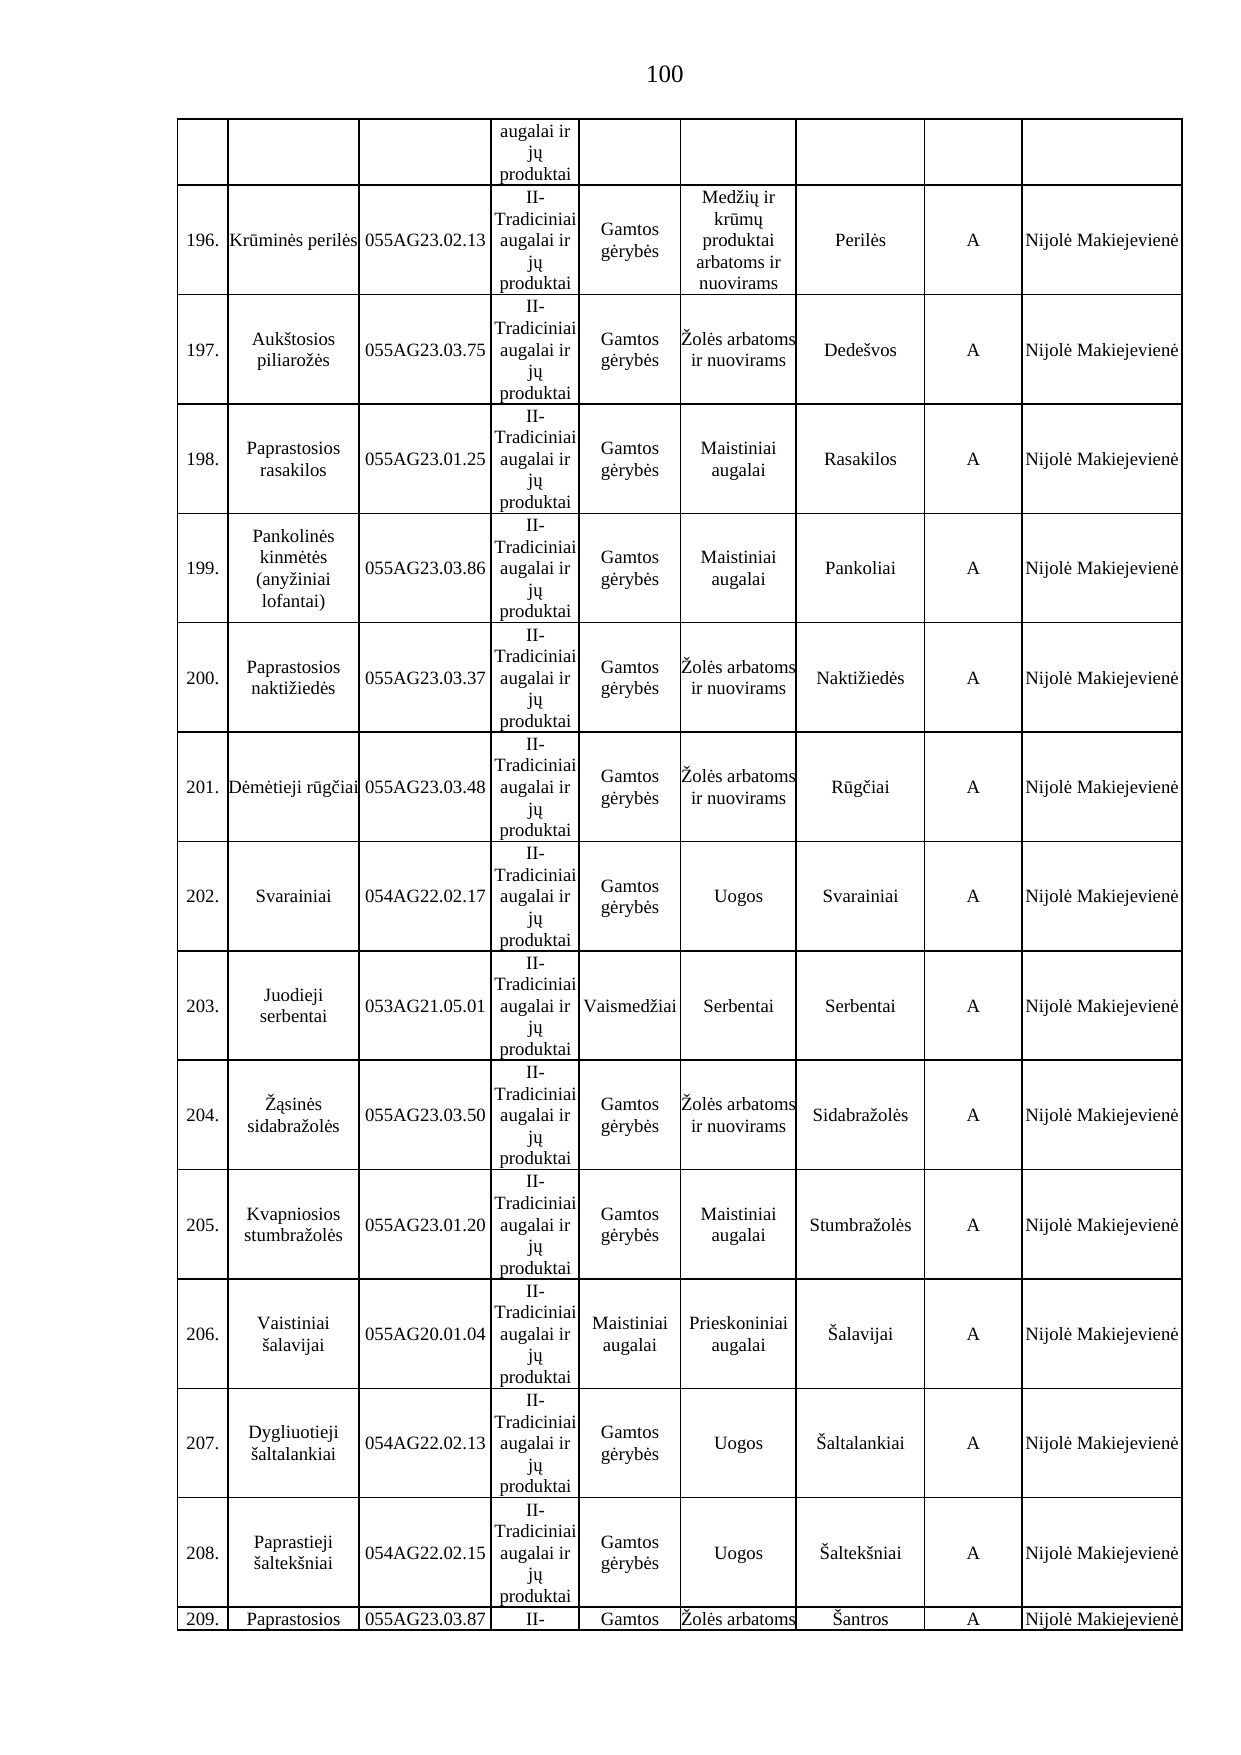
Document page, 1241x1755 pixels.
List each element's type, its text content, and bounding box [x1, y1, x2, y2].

table_cell Nijolė Makiejevienė [1023, 186, 1181, 294]
table_cell A [925, 295, 1021, 403]
table_cell Dėmėtieji rūgčiai [229, 733, 358, 841]
table_cell A [925, 1608, 1021, 1629]
table_cell 055AG23.03.86 [360, 514, 490, 622]
table_cell 055AG23.03.87 [360, 1608, 490, 1629]
table_cell II-Tradiciniai augalai ir jų produktai [492, 405, 578, 512]
table_cell Paprastosios [229, 1608, 358, 1629]
table_cell II-Tradiciniai augalai ir jų produktai [492, 733, 578, 841]
table_cell Serbentai [681, 952, 795, 1059]
table_cell 201. [178, 733, 227, 841]
table_cell Šaltekšniai [797, 1498, 924, 1606]
table_cell A [925, 514, 1021, 622]
table_cell Gamtos gėrybės [580, 405, 680, 512]
table_cell Dygliuotieji šaltalankiai [229, 1389, 358, 1497]
table_cell II-Tradiciniai augalai ir jų produktai [492, 186, 578, 294]
table_cell 198. [178, 405, 227, 512]
table_cell Gamtos gėrybės [580, 1498, 680, 1606]
table_cell [229, 120, 358, 184]
table_cell Žąsinės sidabražolės [229, 1061, 358, 1169]
table_cell II-Tradiciniai augalai ir jų produktai [492, 1170, 578, 1278]
table_cell Juodieji serbentai [229, 952, 358, 1059]
table_cell Uogos [681, 1498, 795, 1606]
table_cell II-Tradiciniai augalai ir jų produktai [492, 295, 578, 403]
table_cell Perilės [797, 186, 924, 294]
table_cell 055AG23.03.37 [360, 623, 490, 731]
table_cell 055AG23.01.20 [360, 1170, 490, 1278]
table_cell 207. [178, 1389, 227, 1497]
table_cell Svarainiai [797, 842, 924, 950]
table_cell [681, 120, 795, 184]
table_cell [1023, 120, 1181, 184]
table_cell 205. [178, 1170, 227, 1278]
table_cell 202. [178, 842, 227, 950]
table_cell Maistiniai augalai [681, 405, 795, 512]
table_cell Gamtos gėrybės [580, 295, 680, 403]
table_cell Nijolė Makiejevienė [1023, 1498, 1181, 1606]
table_cell Pankolinės kinmėtės (anyžiniai lofantai) [229, 514, 358, 622]
table_cell Gamtos [580, 1608, 680, 1629]
table_cell 053AG21.05.01 [360, 952, 490, 1059]
table_cell A [925, 186, 1021, 294]
table_cell A [925, 1389, 1021, 1497]
table_cell Stumbražolės [797, 1170, 924, 1278]
table_cell Žolės arbatoms ir nuovirams [681, 295, 795, 403]
table_cell 203. [178, 952, 227, 1059]
table_cell II-Tradiciniai augalai ir jų produktai [492, 1280, 578, 1387]
table_cell Pankoliai [797, 514, 924, 622]
table_cell II-Tradiciniai augalai ir jų produktai [492, 1061, 578, 1169]
table_cell Maistiniai augalai [681, 514, 795, 622]
table_cell A [925, 952, 1021, 1059]
table_cell Sidabražolės [797, 1061, 924, 1169]
table_cell Nijolė Makiejevienė [1023, 842, 1181, 950]
table_cell [580, 120, 680, 184]
table_cell Žolės arbatoms ir nuovirams [681, 623, 795, 731]
table_cell augalai ir jų produktai [492, 120, 578, 184]
table_cell Gamtos gėrybės [580, 623, 680, 731]
table_cell Prieskoniniai augalai [681, 1280, 795, 1387]
table_cell Uogos [681, 1389, 795, 1497]
table_cell Gamtos gėrybės [580, 186, 680, 294]
table_cell 055AG23.01.25 [360, 405, 490, 512]
table_cell Nijolė Makiejevienė [1023, 733, 1181, 841]
table_cell Nijolė Makiejevienė [1023, 952, 1181, 1059]
table_cell Svarainiai [229, 842, 358, 950]
table_cell A [925, 842, 1021, 950]
table_cell II-Tradiciniai augalai ir jų produktai [492, 514, 578, 622]
table_cell Aukštosios piliarožės [229, 295, 358, 403]
table_cell Nijolė Makiejevienė [1023, 1170, 1181, 1278]
table_cell A [925, 1280, 1021, 1387]
table_cell Vaismedžiai [580, 952, 680, 1059]
table_cell Gamtos gėrybės [580, 1389, 680, 1497]
table_cell Nijolė Makiejevienė [1023, 514, 1181, 622]
table_cell Gamtos gėrybės [580, 842, 680, 950]
table_cell A [925, 1170, 1021, 1278]
table_cell Žolės arbatoms [681, 1608, 795, 1629]
table_cell Krūminės perilės [229, 186, 358, 294]
table_cell Rūgčiai [797, 733, 924, 841]
table_cell Vaistiniai šalavijai [229, 1280, 358, 1387]
table_cell [797, 120, 924, 184]
table_cell Šaltalankiai [797, 1389, 924, 1497]
table_cell Nijolė Makiejevienė [1023, 1280, 1181, 1387]
table_cell Serbentai [797, 952, 924, 1059]
table_cell Šalavijai [797, 1280, 924, 1387]
table_cell II-Tradiciniai augalai ir jų produktai [492, 952, 578, 1059]
table_cell A [925, 405, 1021, 512]
table_cell Naktižiedės [797, 623, 924, 731]
table_cell Nijolė Makiejevienė [1023, 405, 1181, 512]
table_cell II- [492, 1608, 578, 1629]
table_cell II-Tradiciniai augalai ir jų produktai [492, 1389, 578, 1497]
table_cell 204. [178, 1061, 227, 1169]
table_cell [360, 120, 490, 184]
table_cell Žolės arbatoms ir nuovirams [681, 733, 795, 841]
table_cell Maistiniai augalai [681, 1170, 795, 1278]
table_cell Paprastieji šaltekšniai [229, 1498, 358, 1606]
table_cell 055AG23.03.50 [360, 1061, 490, 1169]
table_cell 055AG20.01.04 [360, 1280, 490, 1387]
table_cell Paprastosios rasakilos [229, 405, 358, 512]
table_cell Nijolė Makiejevienė [1023, 1608, 1181, 1629]
table_cell 196. [178, 186, 227, 294]
table_cell Nijolė Makiejevienė [1023, 1389, 1181, 1497]
table_cell Uogos [681, 842, 795, 950]
table_cell [178, 120, 227, 184]
table_cell 055AG23.03.48 [360, 733, 490, 841]
table_cell Gamtos gėrybės [580, 514, 680, 622]
table_cell Maistiniai augalai [580, 1280, 680, 1387]
table_cell Nijolė Makiejevienė [1023, 1061, 1181, 1169]
table_cell Gamtos gėrybės [580, 1061, 680, 1169]
table_cell Medžių ir krūmų produktai arbatoms ir nuovirams [681, 186, 795, 294]
table_cell 199. [178, 514, 227, 622]
table_cell 054AG22.02.15 [360, 1498, 490, 1606]
table_cell II-Tradiciniai augalai ir jų produktai [492, 623, 578, 731]
table_cell 206. [178, 1280, 227, 1387]
table_cell A [925, 1498, 1021, 1606]
table_cell Kvapniosios stumbražolės [229, 1170, 358, 1278]
table_cell II-Tradiciniai augalai ir jų produktai [492, 842, 578, 950]
table_cell A [925, 1061, 1021, 1169]
table_cell Dedešvos [797, 295, 924, 403]
table_cell 200. [178, 623, 227, 731]
table_cell Gamtos gėrybės [580, 1170, 680, 1278]
table_cell 055AG23.03.75 [360, 295, 490, 403]
table_cell II-Tradiciniai augalai ir jų produktai [492, 1498, 578, 1606]
table_cell 055AG23.02.13 [360, 186, 490, 294]
table_cell [925, 120, 1021, 184]
table_cell 054AG22.02.17 [360, 842, 490, 950]
table_cell Šantros [797, 1608, 924, 1629]
table_cell Nijolė Makiejevienė [1023, 623, 1181, 731]
table_cell Gamtos gėrybės [580, 733, 680, 841]
table_cell 197. [178, 295, 227, 403]
table_cell 209. [178, 1608, 227, 1629]
table_cell A [925, 623, 1021, 731]
table_cell Paprastosios naktižiedės [229, 623, 358, 731]
table_cell Žolės arbatoms ir nuovirams [681, 1061, 795, 1169]
table_cell 208. [178, 1498, 227, 1606]
table_cell Rasakilos [797, 405, 924, 512]
table_cell 054AG22.02.13 [360, 1389, 490, 1497]
table_cell A [925, 733, 1021, 841]
table_cell Nijolė Makiejevienė [1023, 295, 1181, 403]
